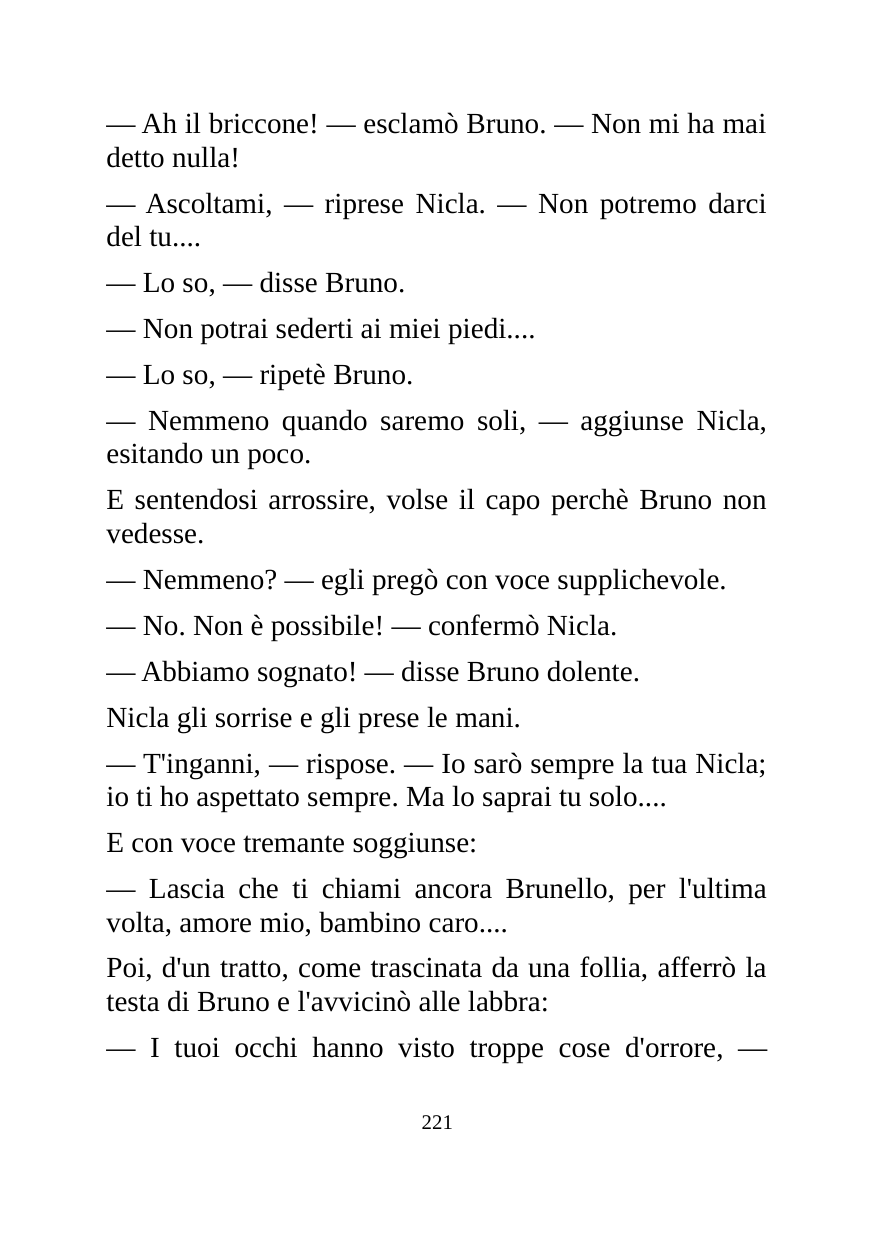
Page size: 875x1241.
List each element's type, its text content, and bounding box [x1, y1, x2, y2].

text — I tuoi occhi hanno visto troppe cose d'orrore, — [106, 1030, 768, 1064]
text E con voce tremante soggiunse: [106, 825, 768, 859]
text — Non potrai sederti ai miei piedi.... [106, 311, 768, 345]
text — Lo so, — ripetè Bruno. [106, 357, 768, 391]
text — Lo so, — disse Bruno. [106, 265, 768, 299]
text Nicla gli sorrise e gli prese le mani. [106, 700, 768, 733]
text — No. Non è possibile! — confermò Nicla. [106, 608, 768, 641]
text — Nemmeno quando saremo soli, — aggiunse Nicla, esitando un poco. [106, 403, 768, 470]
text — Abbiamo sognato! — disse Bruno dolente. [106, 654, 768, 687]
text — Ascoltami, — riprese Nicla. — Non potremo darci del tu.... [106, 186, 768, 253]
text — Nemmeno? — egli pregò con voce supplichevole. [106, 562, 768, 596]
text — T'inganni, — rispose. — Io sarò sempre la tua Nicla; io ti ho aspettato sempre. Ma lo saprai tu solo.... [106, 746, 768, 813]
text — Ah il briccone! — esclamò Bruno. — Non mi ha mai detto nulla! [106, 106, 768, 173]
text — Lascia che ti chiami ancora Brunello, per l'ultima volta, amore mio, bambino caro.... [106, 871, 768, 938]
text Poi, d'un tratto, come trascinata da una follia, afferrò la testa di Bruno e l'avvicinò alle labbra: [106, 951, 768, 1018]
text E sentendosi arrossire, volse il capo perchè Bruno non vedesse. [106, 482, 768, 549]
